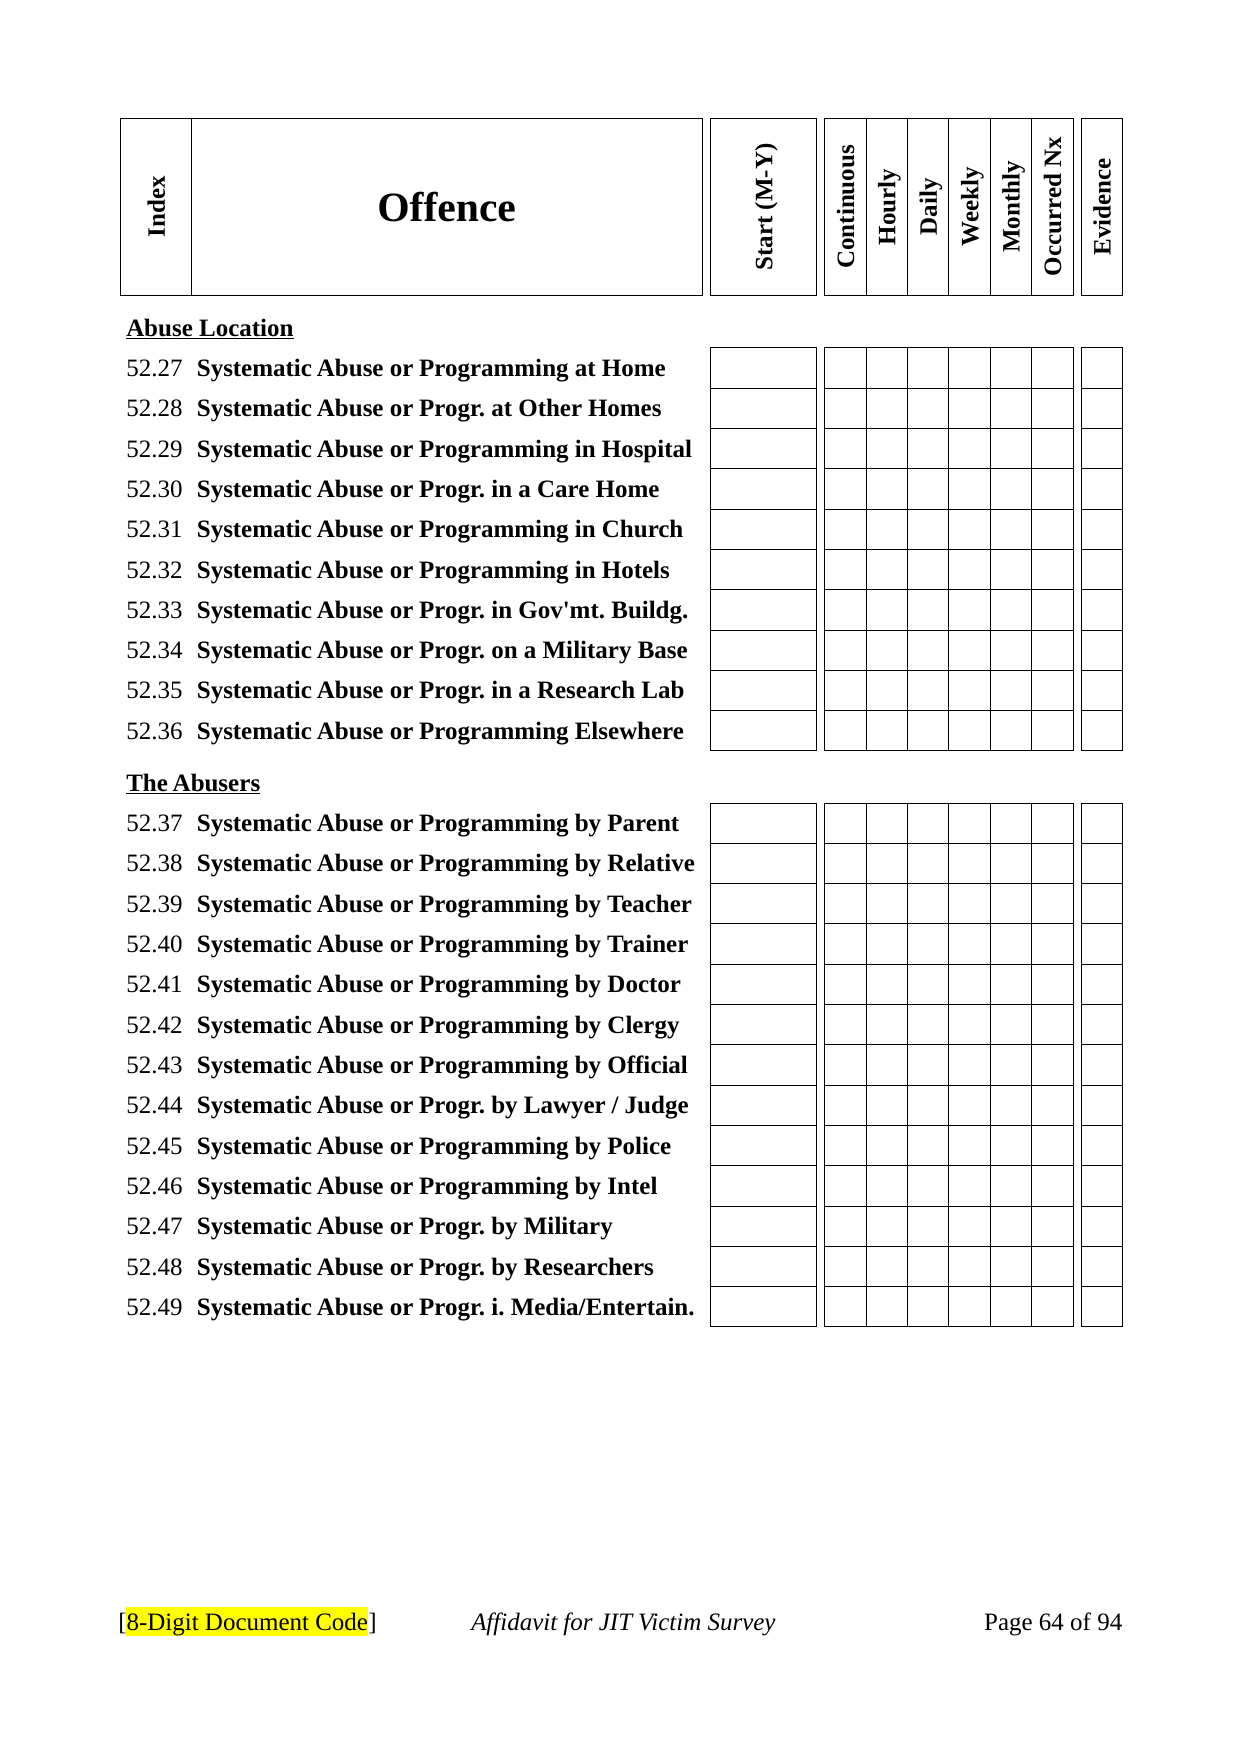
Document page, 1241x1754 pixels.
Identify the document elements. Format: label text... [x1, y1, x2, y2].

table_cell [949, 1287, 990, 1326]
table_cell [991, 1045, 1031, 1084]
table_cell [702, 1004, 710, 1044]
table_cell [825, 590, 866, 629]
table_cell [825, 1126, 866, 1165]
table_cell [1082, 924, 1122, 964]
table_cell [825, 844, 866, 883]
table_cell [702, 883, 710, 923]
table_cell [702, 1165, 710, 1206]
table_cell Systematic Abuse or Programming Elsewhere [191, 710, 702, 750]
table_cell [1082, 1005, 1122, 1044]
table_cell [991, 884, 1031, 923]
table_cell 52.49 [120, 1286, 191, 1326]
table_cell [1032, 1166, 1073, 1206]
table_cell [702, 803, 710, 843]
table_cell [1032, 671, 1073, 710]
table_cell [867, 429, 907, 468]
table_cell [908, 711, 948, 750]
table_cell [825, 348, 866, 388]
table_cell [817, 630, 824, 670]
table_cell [991, 348, 1031, 388]
table_cell [711, 469, 816, 508]
table_cell [817, 347, 824, 388]
table_cell [867, 844, 907, 883]
table_cell [702, 1286, 710, 1326]
table_cell [825, 1207, 866, 1246]
table_cell The Abusers [120, 762, 1122, 802]
table_cell [1032, 348, 1073, 388]
table_cell Systematic Abuse or Programming by Police [191, 1125, 702, 1165]
table_cell [949, 429, 990, 468]
table_cell [949, 389, 990, 428]
table_cell [991, 389, 1031, 428]
table_cell [991, 429, 1031, 468]
table_cell [1082, 1166, 1122, 1206]
table_cell [711, 590, 816, 629]
table_cell [949, 1247, 990, 1286]
table_cell Abuse Location [120, 307, 1122, 347]
table_cell [867, 510, 907, 549]
table_cell 52.36 [120, 710, 191, 750]
table_cell [867, 924, 907, 964]
table_cell [1074, 964, 1081, 1004]
table_cell [711, 1287, 816, 1326]
table_header Start (M-Y) [711, 119, 816, 295]
table_cell [867, 590, 907, 629]
table_cell [711, 1045, 816, 1084]
table_cell [991, 1207, 1031, 1246]
table_cell Systematic Abuse or Progr. by Lawyer / Judge [191, 1085, 702, 1125]
table_cell [1074, 923, 1081, 964]
table_cell [908, 510, 948, 549]
table_cell [1082, 1287, 1122, 1326]
table_cell Systematic Abuse or Programming in Church [191, 509, 702, 549]
table_cell [1032, 590, 1073, 629]
table_cell [702, 468, 710, 508]
table_cell 52.37 [120, 803, 191, 843]
table_cell [825, 1086, 866, 1125]
table_cell [711, 550, 816, 589]
table_cell [1082, 965, 1122, 1004]
table_cell [711, 348, 816, 388]
table_cell [702, 670, 710, 710]
table_cell [817, 923, 824, 964]
table_cell [702, 630, 710, 670]
table_cell [1032, 631, 1073, 670]
table_cell [1082, 631, 1122, 670]
table_cell 52.41 [120, 964, 191, 1004]
table_cell Systematic Abuse or Progr. in a Research Lab [191, 670, 702, 710]
table_cell [867, 1005, 907, 1044]
table_cell [711, 671, 816, 710]
table_cell [825, 1287, 866, 1326]
table_cell [867, 711, 907, 750]
table_cell [1074, 1125, 1081, 1165]
table_cell [949, 924, 990, 964]
table_cell [908, 590, 948, 629]
table_cell [1032, 844, 1073, 883]
table_cell [817, 843, 824, 883]
table_cell [817, 670, 824, 710]
table_cell [825, 1005, 866, 1044]
table_cell [1074, 589, 1081, 629]
table_header [703, 118, 710, 295]
table_cell [825, 1247, 866, 1286]
table_cell [817, 388, 824, 428]
table_cell [908, 348, 948, 388]
table_cell [1082, 590, 1122, 629]
table_cell [817, 1246, 824, 1286]
table_cell [1032, 1045, 1073, 1084]
table_cell [1082, 1126, 1122, 1165]
table_cell Systematic Abuse or Programming in Hotels [191, 549, 702, 589]
table_cell [1032, 429, 1073, 468]
table_cell [825, 389, 866, 428]
table_cell [711, 1086, 816, 1125]
table_cell [908, 429, 948, 468]
table_cell [1074, 1165, 1081, 1206]
table_cell [825, 631, 866, 670]
table_cell [908, 1005, 948, 1044]
table_header Index [121, 119, 191, 295]
table_header Offence [192, 119, 702, 295]
table_cell [1032, 469, 1073, 508]
table_cell [817, 1125, 824, 1165]
table_cell [1082, 469, 1122, 508]
table_cell [1074, 388, 1081, 428]
table_cell [825, 965, 866, 1004]
table_cell [702, 923, 710, 964]
table_cell [702, 843, 710, 883]
table_cell Systematic Abuse or Programming by Intel [191, 1165, 702, 1206]
table_cell [1074, 710, 1081, 750]
table_cell 52.40 [120, 923, 191, 964]
table_cell [1082, 550, 1122, 589]
table_cell 52.30 [120, 468, 191, 508]
table_cell [867, 389, 907, 428]
table_cell [1074, 1044, 1081, 1084]
table_cell [991, 1086, 1031, 1125]
table_cell Systematic Abuse or Programming by Trainer [191, 923, 702, 964]
table_cell Systematic Abuse or Programming by Official [191, 1044, 702, 1084]
table_cell [949, 1126, 990, 1165]
table_cell [1032, 510, 1073, 549]
table_cell [908, 965, 948, 1004]
table_header Monthly [991, 119, 1031, 295]
table_cell [1074, 843, 1081, 883]
table_cell [825, 1166, 866, 1206]
table_cell [867, 1166, 907, 1206]
table_cell 52.34 [120, 630, 191, 670]
table_header [817, 118, 824, 295]
table_cell [702, 509, 710, 549]
table_cell [817, 1165, 824, 1206]
table_cell [825, 884, 866, 923]
table_cell [908, 550, 948, 589]
table_cell [1032, 389, 1073, 428]
table_cell Systematic Abuse or Progr. in a Care Home [191, 468, 702, 508]
table_cell [949, 1086, 990, 1125]
table_cell [1074, 630, 1081, 670]
table_cell [711, 510, 816, 549]
table_cell [825, 510, 866, 549]
table_cell 52.45 [120, 1125, 191, 1165]
table_cell 52.39 [120, 883, 191, 923]
table_header Hourly [867, 119, 907, 295]
table_cell [991, 844, 1031, 883]
table_cell [702, 1085, 710, 1125]
table_cell [867, 1207, 907, 1246]
table_cell [867, 1086, 907, 1125]
table_cell [949, 510, 990, 549]
table_cell [702, 1206, 710, 1246]
table_cell [1032, 1086, 1073, 1125]
table_cell [825, 469, 866, 508]
table_cell [908, 631, 948, 670]
table_cell [908, 1086, 948, 1125]
table_cell [702, 1125, 710, 1165]
table_cell [825, 1045, 866, 1084]
table_cell [825, 711, 866, 750]
table_cell [1074, 468, 1081, 508]
table_cell [1074, 883, 1081, 923]
table_cell [949, 671, 990, 710]
table_cell [1082, 884, 1122, 923]
table_cell [817, 1085, 824, 1125]
table_cell [908, 1287, 948, 1326]
table_cell [1032, 1287, 1073, 1326]
table_cell [949, 469, 990, 508]
table_cell 52.27 [120, 347, 191, 388]
table_cell [991, 965, 1031, 1004]
table_header Daily [908, 119, 948, 295]
table_cell [991, 631, 1031, 670]
table_cell [867, 1045, 907, 1084]
table_cell [817, 964, 824, 1004]
table_cell [949, 1045, 990, 1084]
table_cell [908, 884, 948, 923]
table_cell [1074, 670, 1081, 710]
table_cell [949, 1166, 990, 1206]
table_cell [949, 965, 990, 1004]
table_cell 52.35 [120, 670, 191, 710]
table_cell Systematic Abuse or Programming by Parent [191, 803, 702, 843]
table_cell [1032, 884, 1073, 923]
table_cell Systematic Abuse or Progr. by Researchers [191, 1246, 702, 1286]
table_cell [1074, 1286, 1081, 1326]
table_cell [702, 549, 710, 589]
table_cell Systematic Abuse or Programming by Doctor [191, 964, 702, 1004]
table_cell [825, 429, 866, 468]
table_cell [1074, 428, 1081, 468]
table_cell [991, 510, 1031, 549]
table_cell [711, 804, 816, 843]
table_cell Systematic Abuse or Progr. at Other Homes [191, 388, 702, 428]
table_cell [825, 804, 866, 843]
table_cell [991, 1005, 1031, 1044]
table_cell [817, 549, 824, 589]
table_cell [991, 924, 1031, 964]
table_cell 52.29 [120, 428, 191, 468]
table_cell [825, 671, 866, 710]
table_cell [908, 1166, 948, 1206]
table_cell 52.48 [120, 1246, 191, 1286]
table_cell [867, 965, 907, 1004]
table_cell [817, 1286, 824, 1326]
table_cell 52.38 [120, 843, 191, 883]
table_cell Systematic Abuse or Programming by Teacher [191, 883, 702, 923]
table_cell [817, 710, 824, 750]
table_cell Systematic Abuse or Programming by Clergy [191, 1004, 702, 1044]
table_cell [867, 671, 907, 710]
table_cell Systematic Abuse or Programming at Home [191, 347, 702, 388]
table_cell [949, 550, 990, 589]
table_cell [1082, 1086, 1122, 1125]
table_cell [867, 469, 907, 508]
table_cell [1074, 803, 1081, 843]
table_cell 52.42 [120, 1004, 191, 1044]
table_cell [1074, 347, 1081, 388]
table_cell [867, 550, 907, 589]
table_cell [711, 924, 816, 964]
table_cell [711, 884, 816, 923]
table_header Continuous [825, 119, 866, 295]
table_cell [1032, 804, 1073, 843]
table_cell [949, 348, 990, 388]
table_cell [1032, 924, 1073, 964]
table_header Occurred Nx [1032, 119, 1073, 295]
table_cell 52.32 [120, 549, 191, 589]
table_cell [908, 469, 948, 508]
table_cell [711, 429, 816, 468]
table_cell [1082, 1247, 1122, 1286]
table_cell [711, 711, 816, 750]
table_cell [702, 964, 710, 1004]
table_cell [908, 804, 948, 843]
table_cell [1082, 804, 1122, 843]
table_cell [1082, 844, 1122, 883]
table_cell Systematic Abuse or Progr. on a Military Base [191, 630, 702, 670]
table_cell [702, 347, 710, 388]
table_cell 52.47 [120, 1206, 191, 1246]
table_cell [867, 631, 907, 670]
table_cell [1074, 1206, 1081, 1246]
table_cell [867, 1126, 907, 1165]
table_cell [1082, 389, 1122, 428]
table_cell [711, 1166, 816, 1206]
table_cell [1074, 1085, 1081, 1125]
table_cell 52.44 [120, 1085, 191, 1125]
table_cell Systematic Abuse or Programming by Relative [191, 843, 702, 883]
table_cell [702, 1246, 710, 1286]
table_cell [711, 389, 816, 428]
table_cell [991, 1126, 1031, 1165]
table_header [1074, 118, 1081, 295]
table_cell 52.46 [120, 1165, 191, 1206]
table_cell [1082, 510, 1122, 549]
table_cell [1082, 1045, 1122, 1084]
table_cell [867, 348, 907, 388]
table_header Weekly [949, 119, 990, 295]
table_cell [867, 1247, 907, 1286]
table_cell [817, 883, 824, 923]
table_cell [1074, 1004, 1081, 1044]
table_cell [949, 844, 990, 883]
table_header Evidence [1082, 119, 1122, 295]
table_cell [908, 389, 948, 428]
table_cell [908, 1247, 948, 1286]
table_cell [817, 803, 824, 843]
table_cell [991, 1287, 1031, 1326]
table_cell [817, 468, 824, 508]
table_cell [711, 1247, 816, 1286]
table_cell [867, 1287, 907, 1326]
table_cell [711, 1207, 816, 1246]
table_cell [991, 711, 1031, 750]
table_cell [908, 1045, 948, 1084]
table_cell [817, 589, 824, 629]
table_cell [817, 1044, 824, 1084]
table_cell [825, 550, 866, 589]
table_cell [991, 1247, 1031, 1286]
table_cell [1082, 348, 1122, 388]
table_cell [702, 428, 710, 468]
table_cell [991, 469, 1031, 508]
table_cell [711, 631, 816, 670]
table_cell [867, 884, 907, 923]
table_cell [825, 924, 866, 964]
table_cell Systematic Abuse or Progr. i. Media/Entertain. [191, 1286, 702, 1326]
table_cell [1074, 1246, 1081, 1286]
table_cell [991, 550, 1031, 589]
table_cell [1032, 965, 1073, 1004]
table_cell [949, 711, 990, 750]
table_cell [1082, 671, 1122, 710]
table_cell [1074, 509, 1081, 549]
table_cell [1082, 429, 1122, 468]
table_cell [817, 1206, 824, 1246]
table_cell [1032, 1207, 1073, 1246]
table_cell [949, 884, 990, 923]
table_cell [1082, 1207, 1122, 1246]
table_cell [120, 295, 1122, 307]
table_cell [702, 388, 710, 428]
table_cell [702, 1044, 710, 1084]
table_cell [711, 965, 816, 1004]
table_cell [908, 1207, 948, 1246]
table_cell [817, 509, 824, 549]
table_cell Systematic Abuse or Programming in Hospital [191, 428, 702, 468]
table_cell [991, 1166, 1031, 1206]
table_cell [991, 590, 1031, 629]
table_cell [711, 1126, 816, 1165]
table_cell [908, 844, 948, 883]
table_cell [711, 1005, 816, 1044]
table_cell Systematic Abuse or Progr. by Military [191, 1206, 702, 1246]
table_cell [949, 804, 990, 843]
table_cell [949, 590, 990, 629]
table_cell [1032, 1126, 1073, 1165]
table_cell [991, 671, 1031, 710]
table_cell 52.31 [120, 509, 191, 549]
table_cell [702, 589, 710, 629]
table_cell [817, 1004, 824, 1044]
table_cell [1032, 550, 1073, 589]
table_cell [1074, 549, 1081, 589]
table_cell [908, 671, 948, 710]
table_cell 52.28 [120, 388, 191, 428]
table_cell [908, 924, 948, 964]
table_cell [817, 428, 824, 468]
table_cell 52.33 [120, 589, 191, 629]
table_cell [702, 710, 710, 750]
table_cell [711, 844, 816, 883]
table_cell [949, 1207, 990, 1246]
table_cell [949, 1005, 990, 1044]
table_cell [1032, 711, 1073, 750]
table_cell [991, 804, 1031, 843]
table_cell 52.43 [120, 1044, 191, 1084]
table_cell [1032, 1005, 1073, 1044]
table_cell [1032, 1247, 1073, 1286]
table_cell [867, 804, 907, 843]
table_cell [949, 631, 990, 670]
table_cell [1082, 711, 1122, 750]
table_cell [908, 1126, 948, 1165]
table_cell [120, 750, 1122, 762]
table_cell Systematic Abuse or Progr. in Gov'mt. Buildg. [191, 589, 702, 629]
